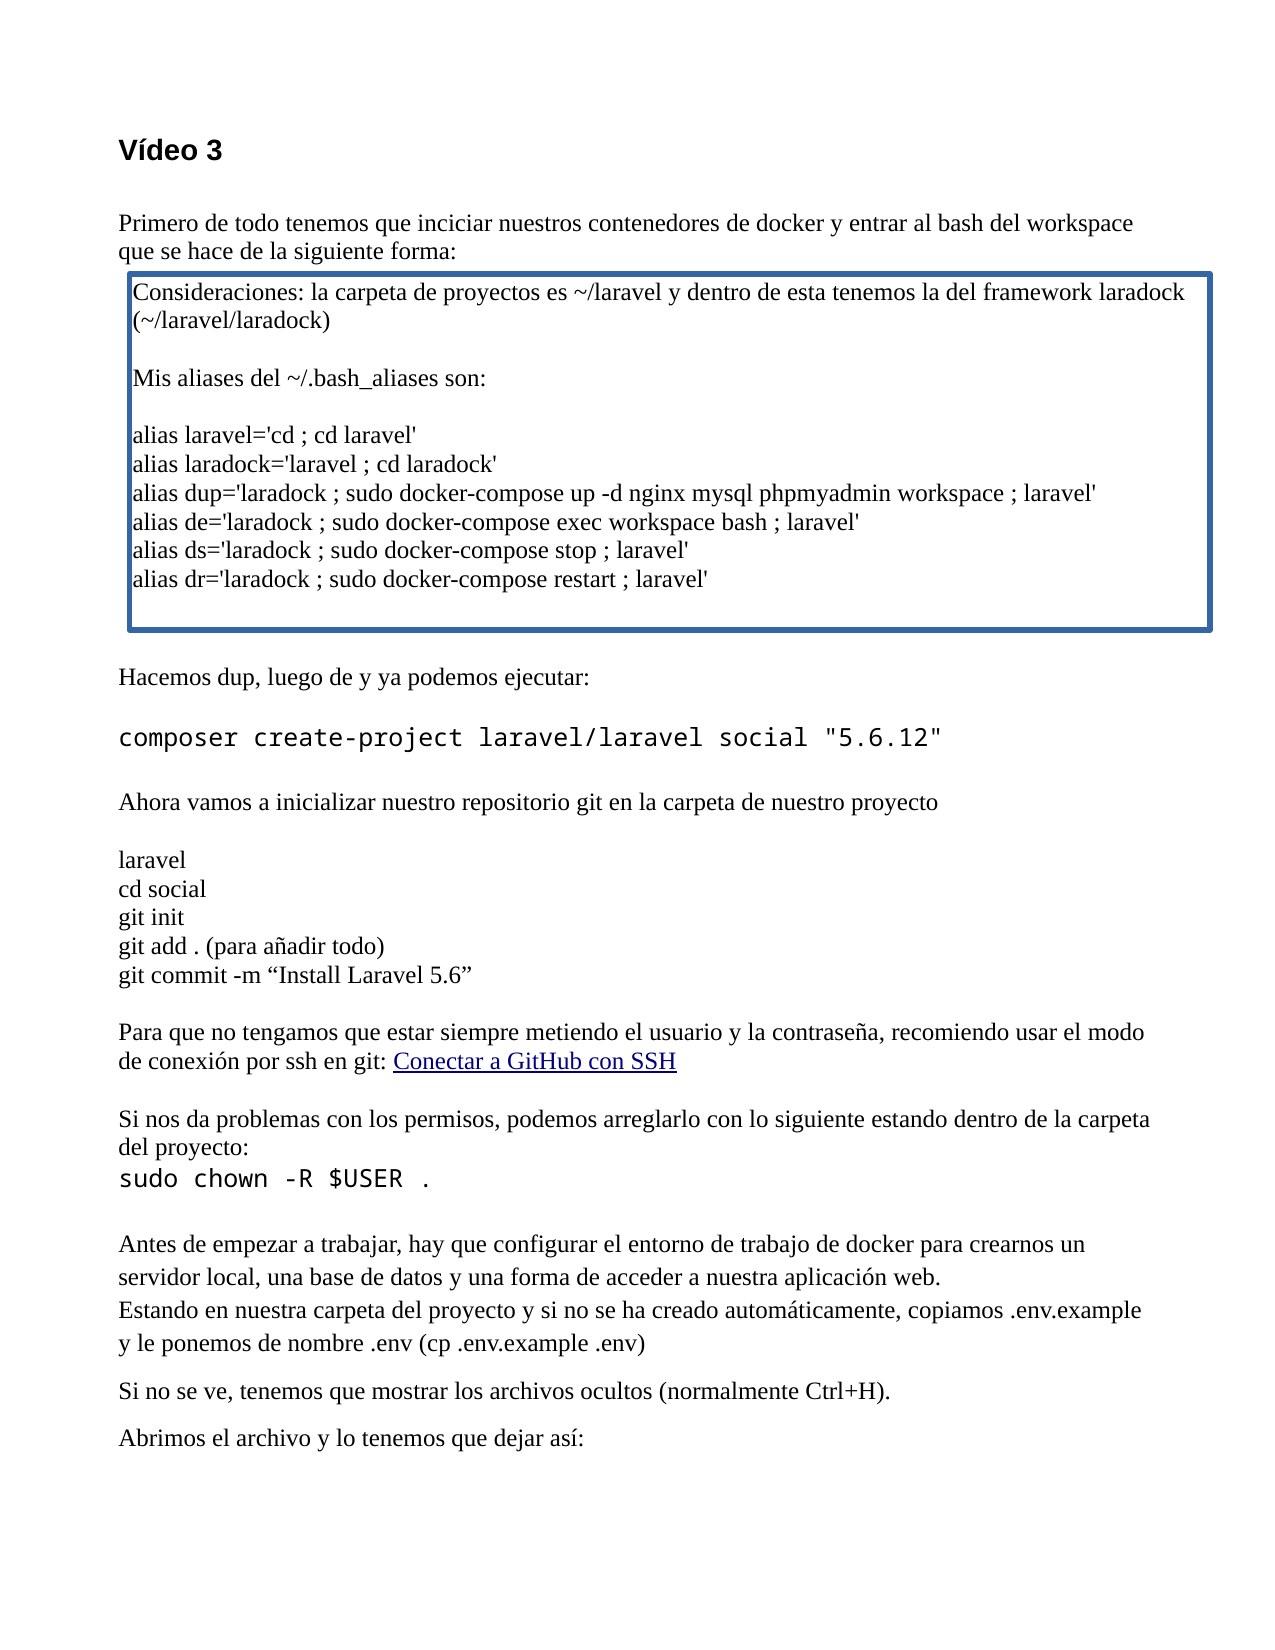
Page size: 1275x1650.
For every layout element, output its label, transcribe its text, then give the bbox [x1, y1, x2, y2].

text cd social [118, 874, 1157, 902]
text Si no se ve, tenemos que mostrar los archivos ocultos (normalmente Ctrl+H). [118, 1376, 1157, 1405]
text git commit -m “Install Laravel 5.6” [118, 960, 1157, 989]
text Primero de todo tenemos que inciciar nuestros contenedores de docker y entrar al bash del workspace que se hace de la siguiente forma: [118, 208, 1157, 265]
text Antes de empezar a trabajar, hay que configurar el entorno de trabajo de docker para crearnos un servidor local, una base de datos y una forma de acceder a nuestra aplicación web. Estando en nuestra carpeta del proyecto y si no se ha creado automáticamente, copiamos .env.example y le ponemos de nombre .env (cp .env.example .env) [118, 1229, 1157, 1357]
text Para que no tengamos que estar siempre metiendo el usuario y la contraseña, recomiendo usar el modo de conexión por ssh en git: Conectar a GitHub con SSH [118, 1017, 1157, 1075]
text Hacemos dup, luego de y ya podemos ejecutar: [118, 662, 1157, 691]
text Si nos da problemas con los permisos, podemos arreglarlo con lo siguiente estando dentro de la carpeta del proyecto: sudo chown -R $USER . [118, 1104, 1157, 1195]
text Abrimos el archivo y lo tenemos que dejar así: [118, 1423, 1157, 1452]
text Ahora vamos a inicializar nuestro repositorio git en la carpeta de nuestro proyecto [118, 787, 1157, 845]
text git init [118, 902, 1157, 931]
subtitle Vídeo 3 [118, 133, 1157, 166]
text git add . (para añadir todo) [118, 931, 1157, 960]
text laravel [118, 845, 1157, 874]
text composer create-project laravel/laravel social "5.6.12" [118, 719, 1157, 787]
